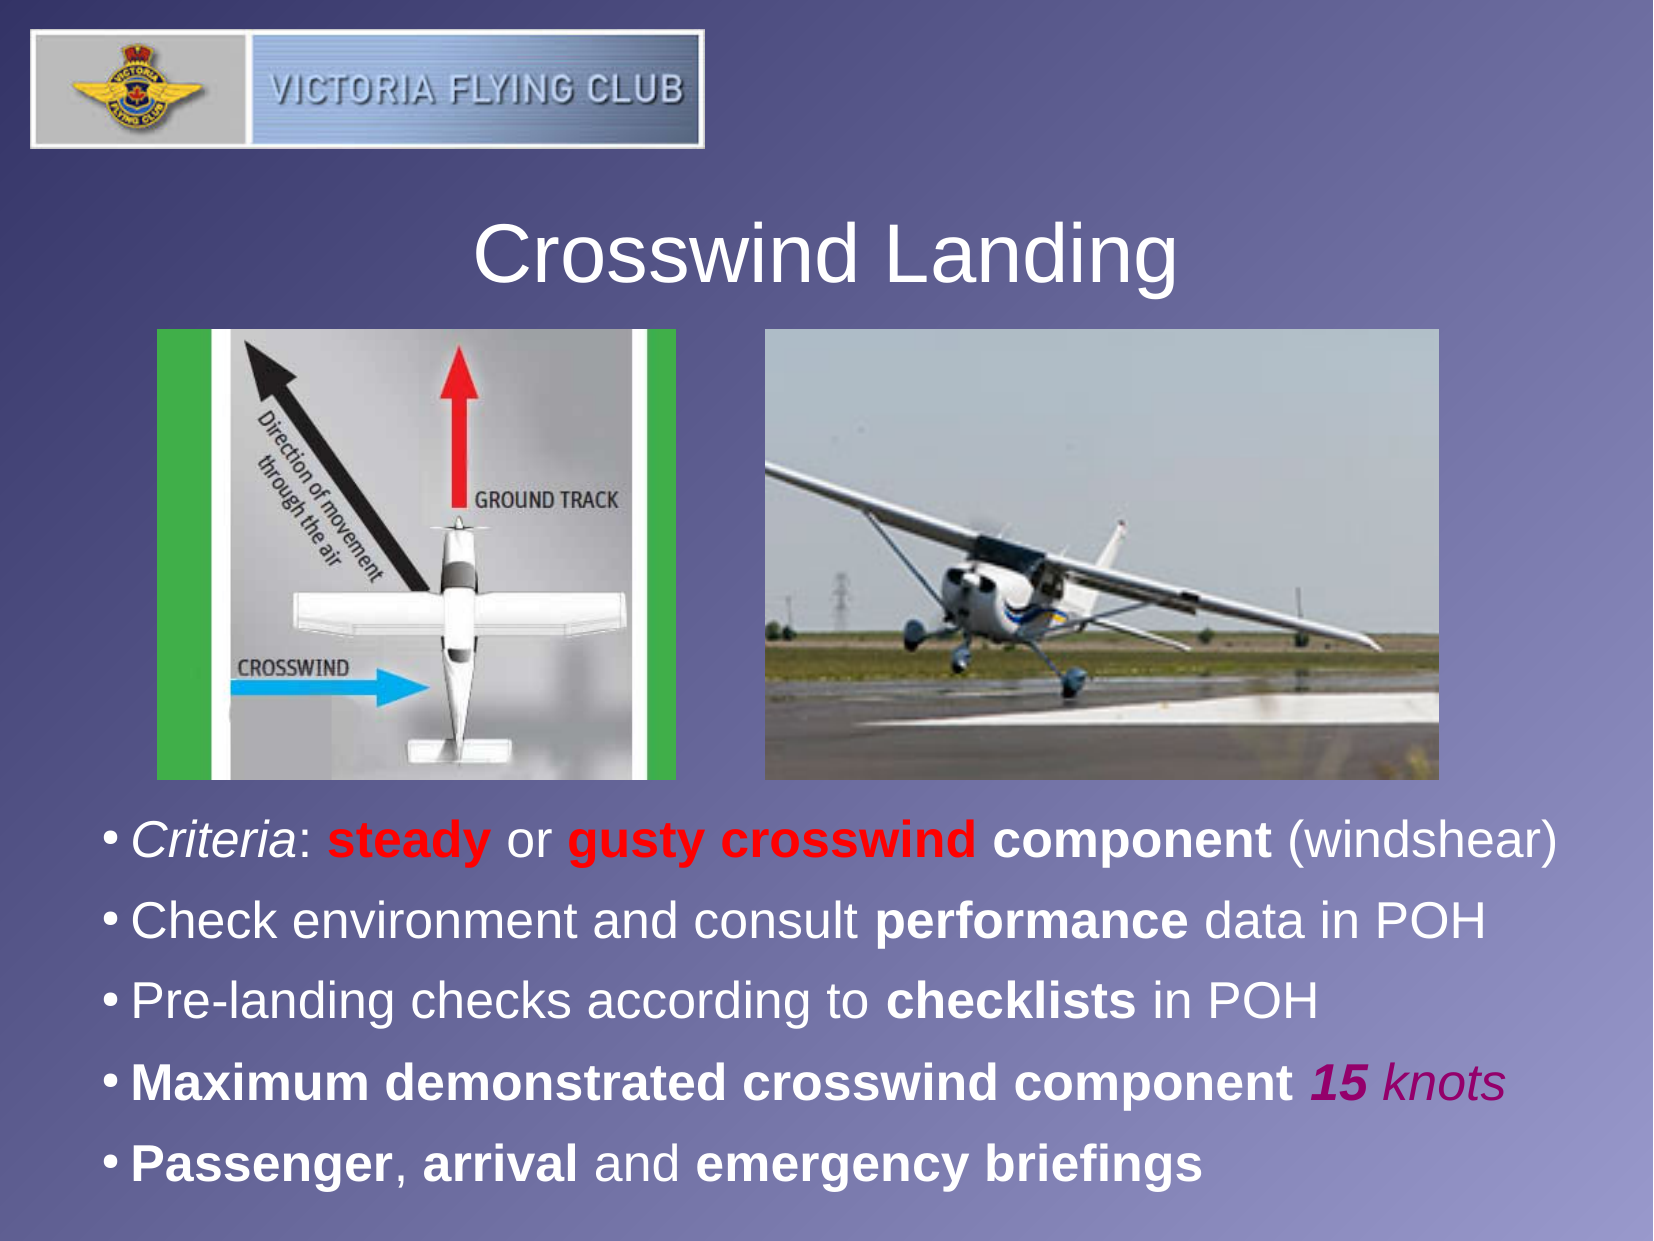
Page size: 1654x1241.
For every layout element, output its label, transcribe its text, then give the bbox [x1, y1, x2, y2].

title Crosswind Landing [82, 150, 1571, 358]
picture [30, 29, 705, 149]
picture [157, 329, 676, 781]
picture [765, 329, 1439, 781]
list Criteria: steady or gusty crosswind component (windshear) Check environment and consult performance data in POH Pre-landing checks according to checklists in POH Maximum demonstrated crosswind component 15 knots Passenger, arrival and emergency briefings [87, 810, 1576, 1216]
